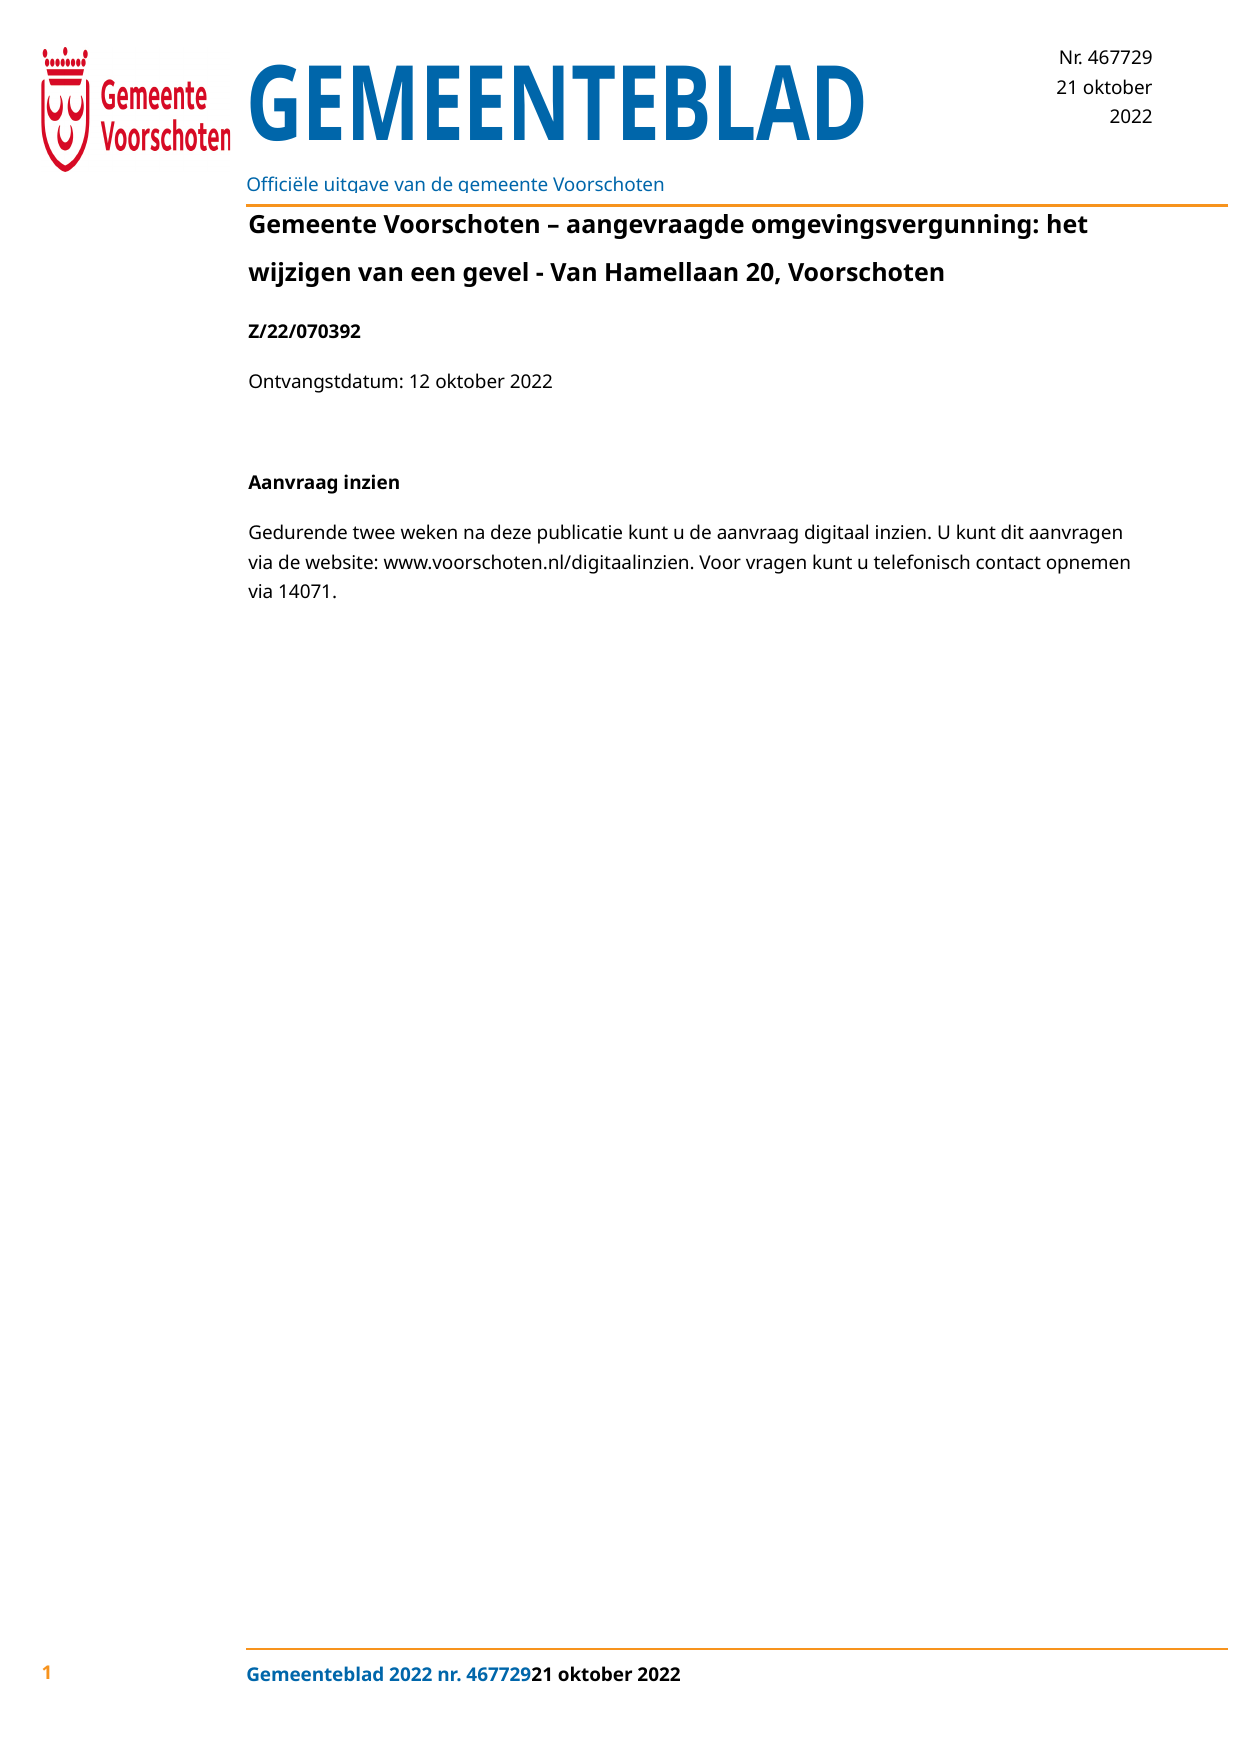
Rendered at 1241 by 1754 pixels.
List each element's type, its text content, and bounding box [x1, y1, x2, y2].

text Ontvangstdatum: 12 oktober 2022 [248, 368, 1152, 394]
picture [41, 47, 231, 172]
text Gedurende twee weken na deze publicatie kunt u de aanvraag digitaal inzien. U kunt dit aanvragen via de website: www.voorschoten.nl/digitaalinzien. Voor vragen kunt u telefonisch contact opnemen via 14071. [248, 519, 1152, 604]
text Z/22/070392 [248, 318, 1152, 344]
text Gemeente Voorschoten – aangevraagde omgevingsvergunning: het wijzigen van een gevel - Van Hamellaan 20, Voorschoten [248, 207, 1152, 288]
text Aanvraag inzien [248, 469, 1152, 495]
